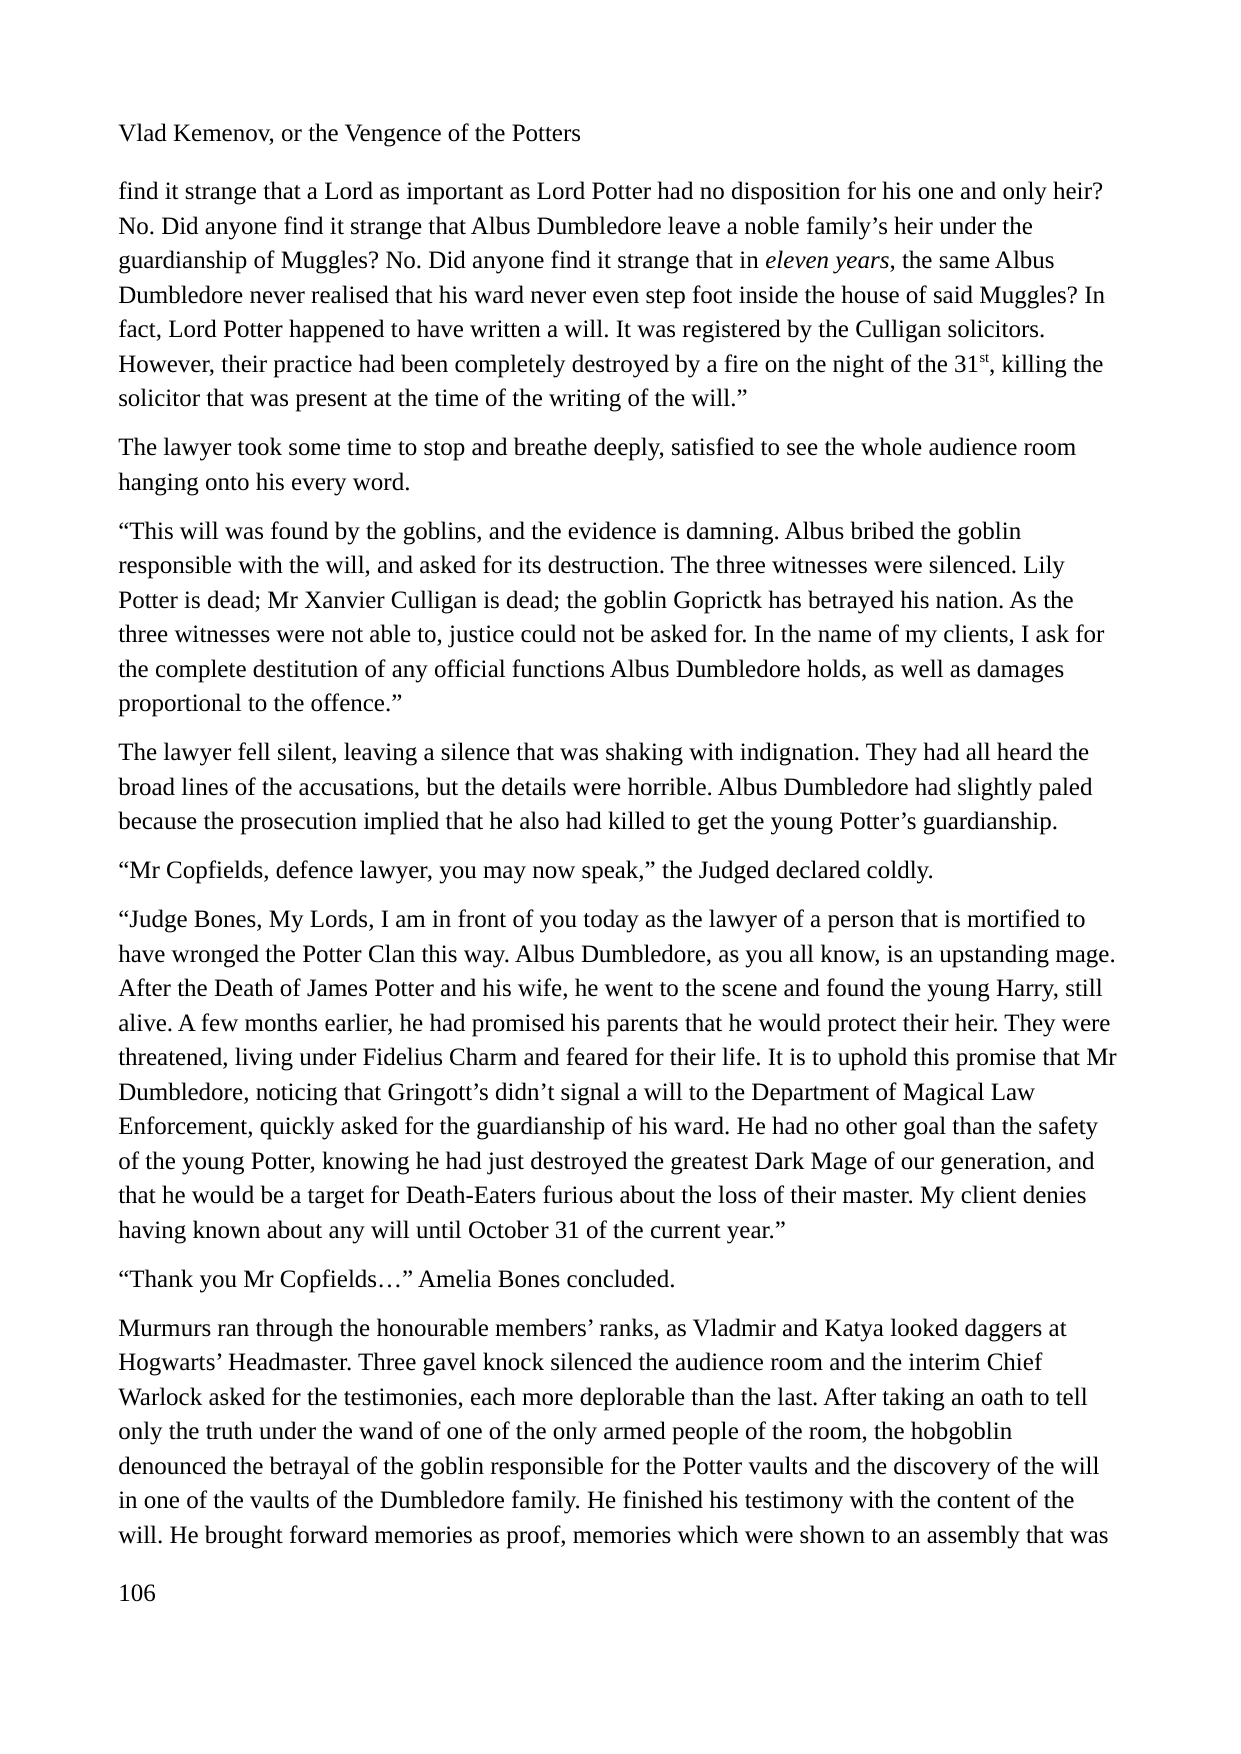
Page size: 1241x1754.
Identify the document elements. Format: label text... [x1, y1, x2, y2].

text Murmurs ran through the honourable members’ ranks, as Vladmir and Katya looked daggers at Hogwarts’ Headmaster. Three gavel knock silenced the audience room and the interim Chief Warlock asked for the testimonies, each more deplorable than the last. After taking an oath to tell only the truth under the wand of one of the only armed people of the room, the hobgoblin denounced the betrayal of the goblin responsible for the Potter vaults and the discovery of the will in one of the vaults of the Dumbledore family. He finished his testimony with the content of the will. He brought forward memories as proof, memories which were shown to an assembly that was [118, 1313, 1122, 1548]
text find it strange that a Lord as important as Lord Potter had no disposition for his one and only heir? No. Did anyone find it strange that Albus Dumbledore leave a noble family’s heir under the guardianship of Muggles? No. Did anyone find it strange that in eleven years, the same Albus Dumbledore never realised that his ward never even step foot inside the house of said Muggles? In fact, Lord Potter happened to have written a will. It was registered by the Culligan solicitors. However, their practice had been completely destroyed by a fire on the night of the 31st, killing the solicitor that was present at the time of the writing of the will.” [118, 176, 1122, 412]
text “Judge Bones, My Lords, I am in front of you today as the lawyer of a person that is mortified to have wronged the Potter Clan this way. Albus Dumbledore, as you all know, is an upstanding mage. After the Death of James Potter and his wife, he went to the scene and found the young Harry, still alive. A few months earlier, he had promised his parents that he would protect their heir. They were threatened, living under Fidelius Charm and feared for their life. It is to uphold this promise that Mr Dumbledore, noticing that Gringott’s didn’t signal a will to the Department of Magical Law Enforcement, quickly asked for the guardianship of his ward. He had no other goal than the safety of the young Potter, knowing he had just destroyed the greatest Dark Mage of our generation, and that he would be a target for Death-Eaters furious about the loss of their master. My client denies having known about any will until October 31 of the current year.” [118, 904, 1122, 1243]
text “Thank you Mr Copfields…” Amelia Bones concluded. [118, 1264, 1122, 1292]
text The lawyer fell silent, leaving a silence that was shaking with indignation. They had all heard the broad lines of the accusations, but the details were horrible. Albus Dumbledore had slightly paled because the prosecution implied that he also had killed to get the young Potter’s guardianship. [118, 737, 1122, 835]
text The lawyer took some time to stop and breathe deeply, satisfied to see the whole audience room hanging onto his every word. [118, 432, 1122, 496]
text “Mr Copfields, defence lawyer, you may now speak,” the Judged declared coldly. [118, 855, 1122, 884]
text “This will was found by the goblins, and the evidence is damning. Albus bribed the goblin responsible with the will, and asked for its destruction. The three witnesses were silenced. Lily Potter is dead; Mr Xanvier Culligan is dead; the goblin Goprictk has betrayed his nation. As the three witnesses were not able to, justice could not be asked for. In the name of my clients, I ask for the complete destitution of any official functions Albus Dumbledore holds, as well as damages proportional to the offence.” [118, 516, 1122, 717]
